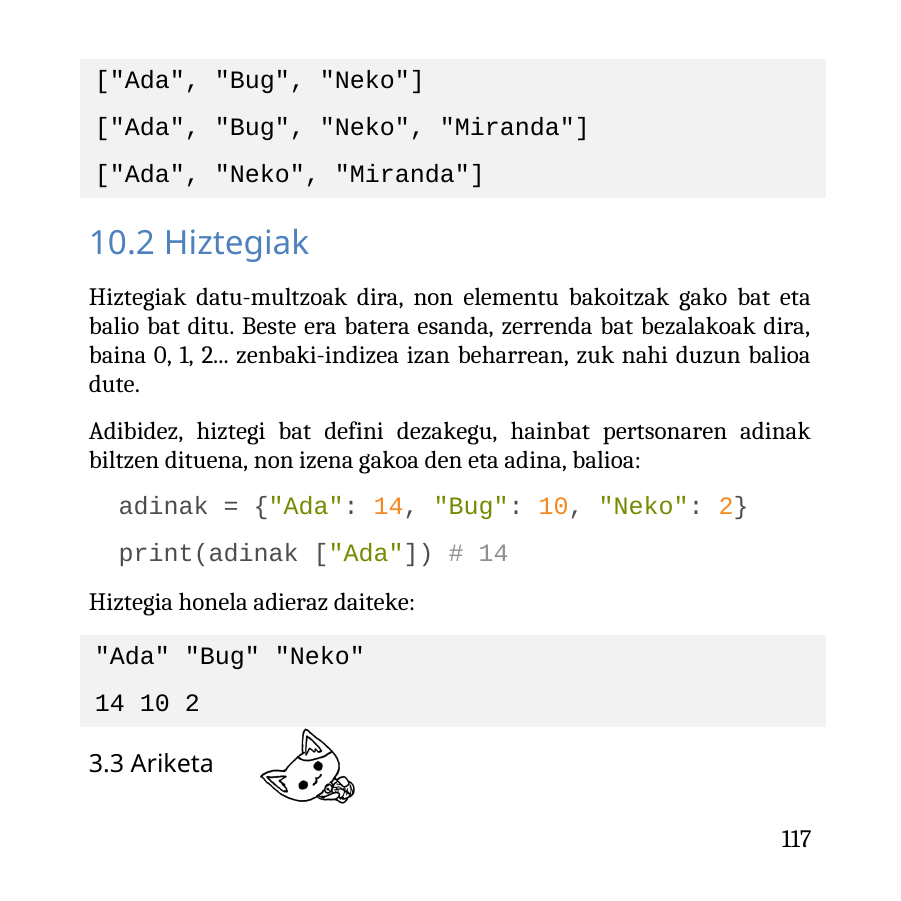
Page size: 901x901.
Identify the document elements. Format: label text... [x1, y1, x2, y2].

text print(adinak ["Ada"]) # 14 [118, 540, 811, 569]
text adinak = {"Ada": 14, "Bug": 10, "Neko": 2} [118, 493, 811, 522]
text "Ada" "Bug" "Neko" [86, 641, 820, 672]
text 14 10 2 [86, 682, 820, 721]
text Adibidez, hiztegi bat defini dezakegu, hainbat pertsonaren adinak biltzen dituena, non izena gakoa den eta adina, balioa: [89, 417, 811, 474]
text ["Ada", "Neko", "Miranda"] [86, 153, 820, 192]
text [366, 746, 811, 780]
text ["Ada", "Bug", "Neko", "Miranda"] [86, 106, 820, 143]
text Hiztegiak datu-multzoak dira, non elementu bakoitzak gako bat eta balio bat ditu. Beste era batera esanda, zerrenda bat bezalakoak dira, baina 0, 1, 2... zenbaki-indizea izan beharrean, zuk nahi duzun balioa dute. [89, 283, 811, 398]
picture [259, 728, 366, 804]
subtitle Hiztegiak [89, 219, 811, 264]
text 3.3 Ariketa [89, 746, 259, 780]
text ["Ada", "Bug", "Neko"] [86, 65, 820, 96]
text Hiztegia honela adieraz daiteke: [89, 587, 811, 616]
